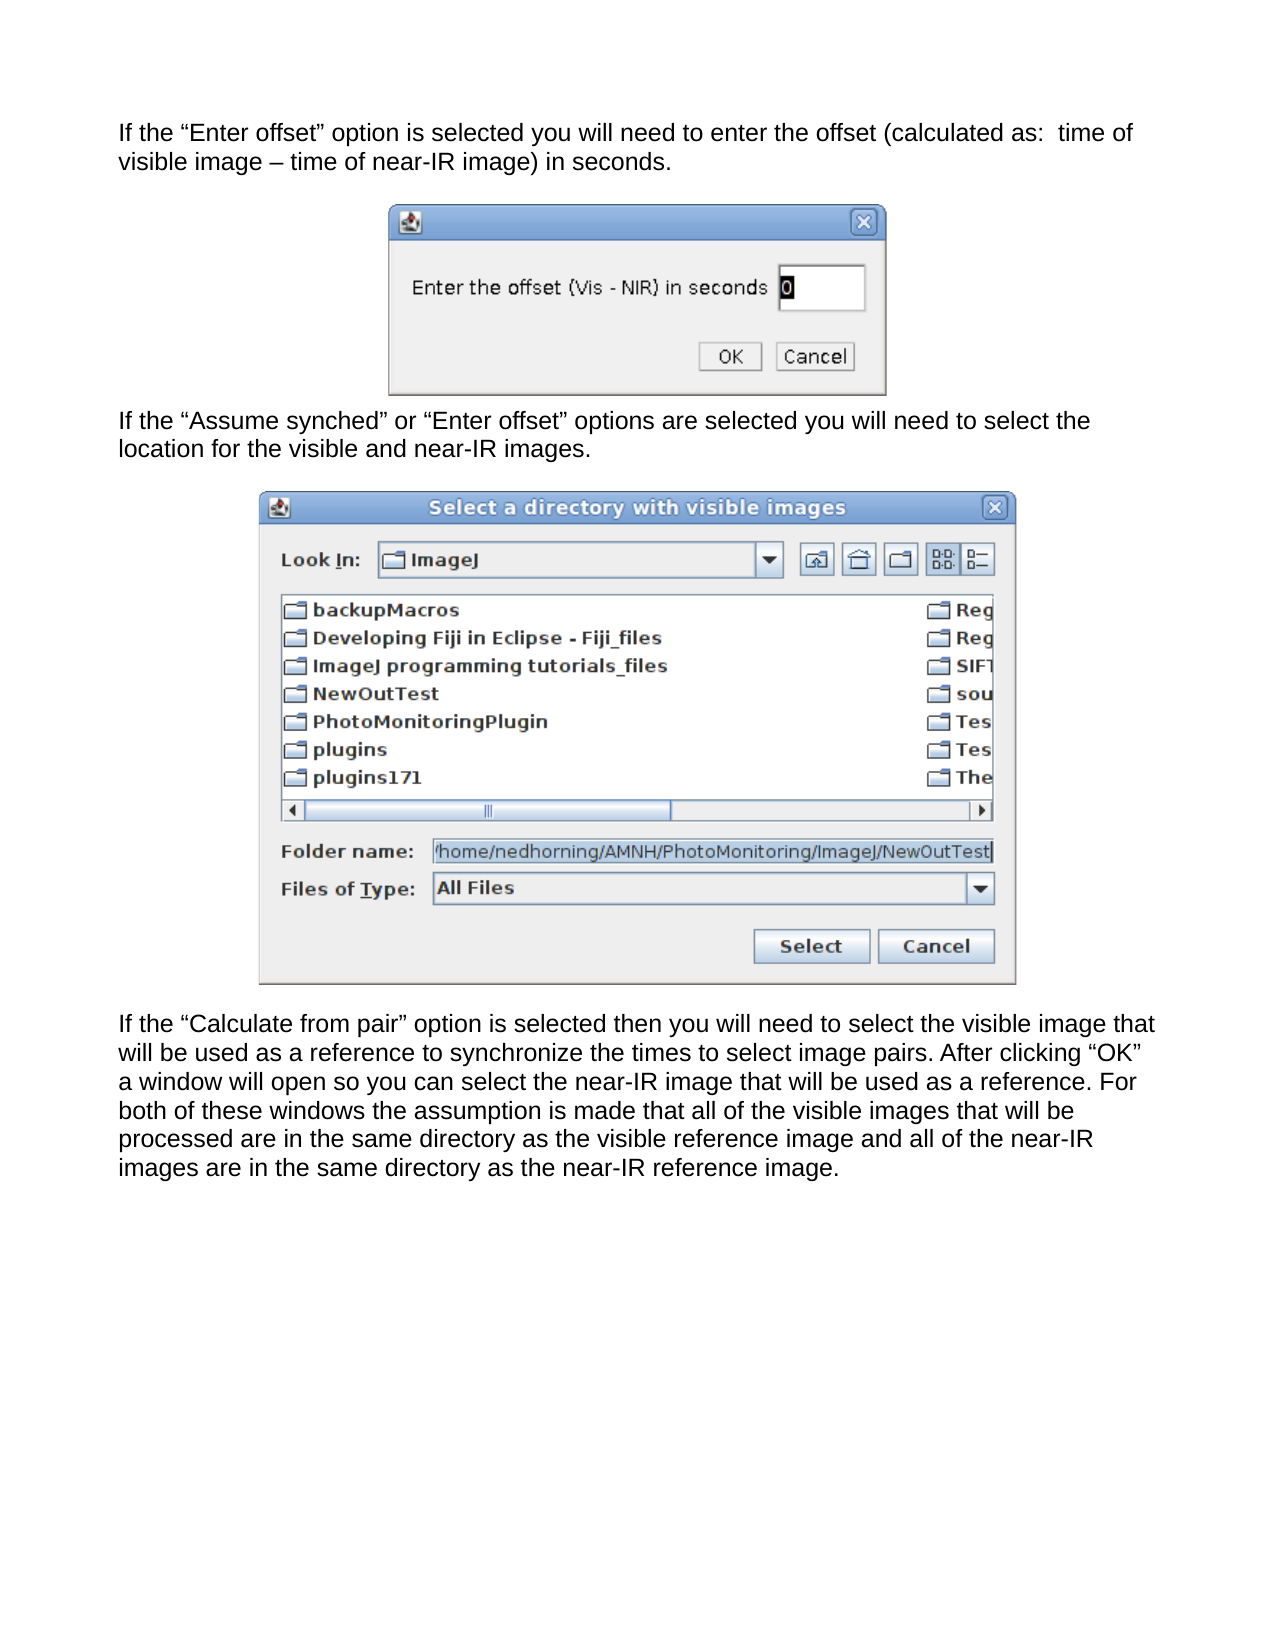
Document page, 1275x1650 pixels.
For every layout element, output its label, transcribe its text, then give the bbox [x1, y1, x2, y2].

picture [258, 491, 1017, 985]
text If the “Assume synched” or “Enter offset” options are selected you will need to select the location for the visible and near-IR images. [118, 406, 1157, 463]
picture [388, 204, 887, 396]
text If the “Enter offset” option is selected you will need to enter the offset (calculated as: time of visible image – time of near-IR image) in seconds. [118, 118, 1157, 176]
text If the “Calculate from pair” option is selected then you will need to select the visible image that will be used as a reference to synchronize the times to select image pairs. After clicking “OK” a window will open so you can select the near-IR image that will be used as a reference. For both of these windows the assumption is made that all of the visible images that will be processed are in the same directory as the visible reference image and all of the near-IR images are in the same directory as the near-IR reference image. [118, 1009, 1157, 1182]
